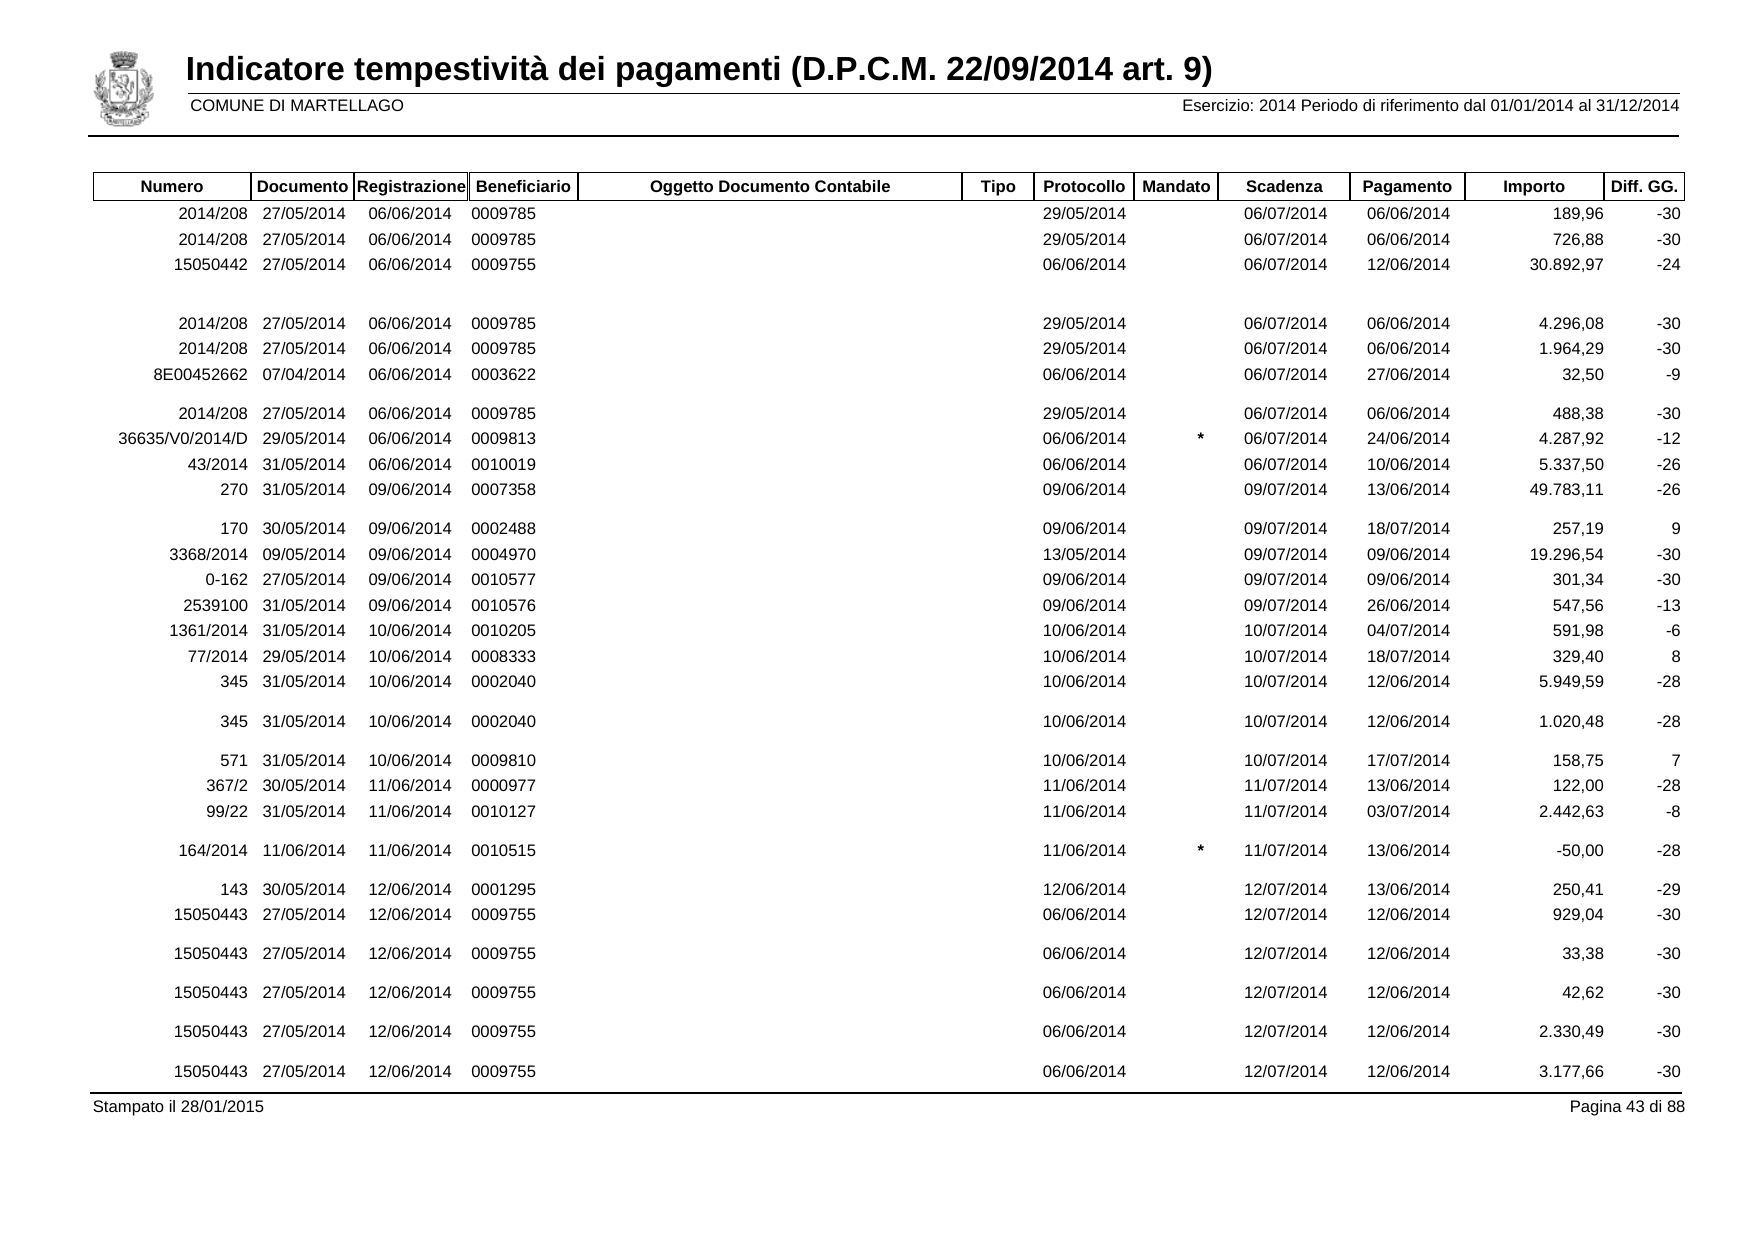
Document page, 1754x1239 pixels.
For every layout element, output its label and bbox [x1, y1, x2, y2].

picture [92, 50, 159, 129]
